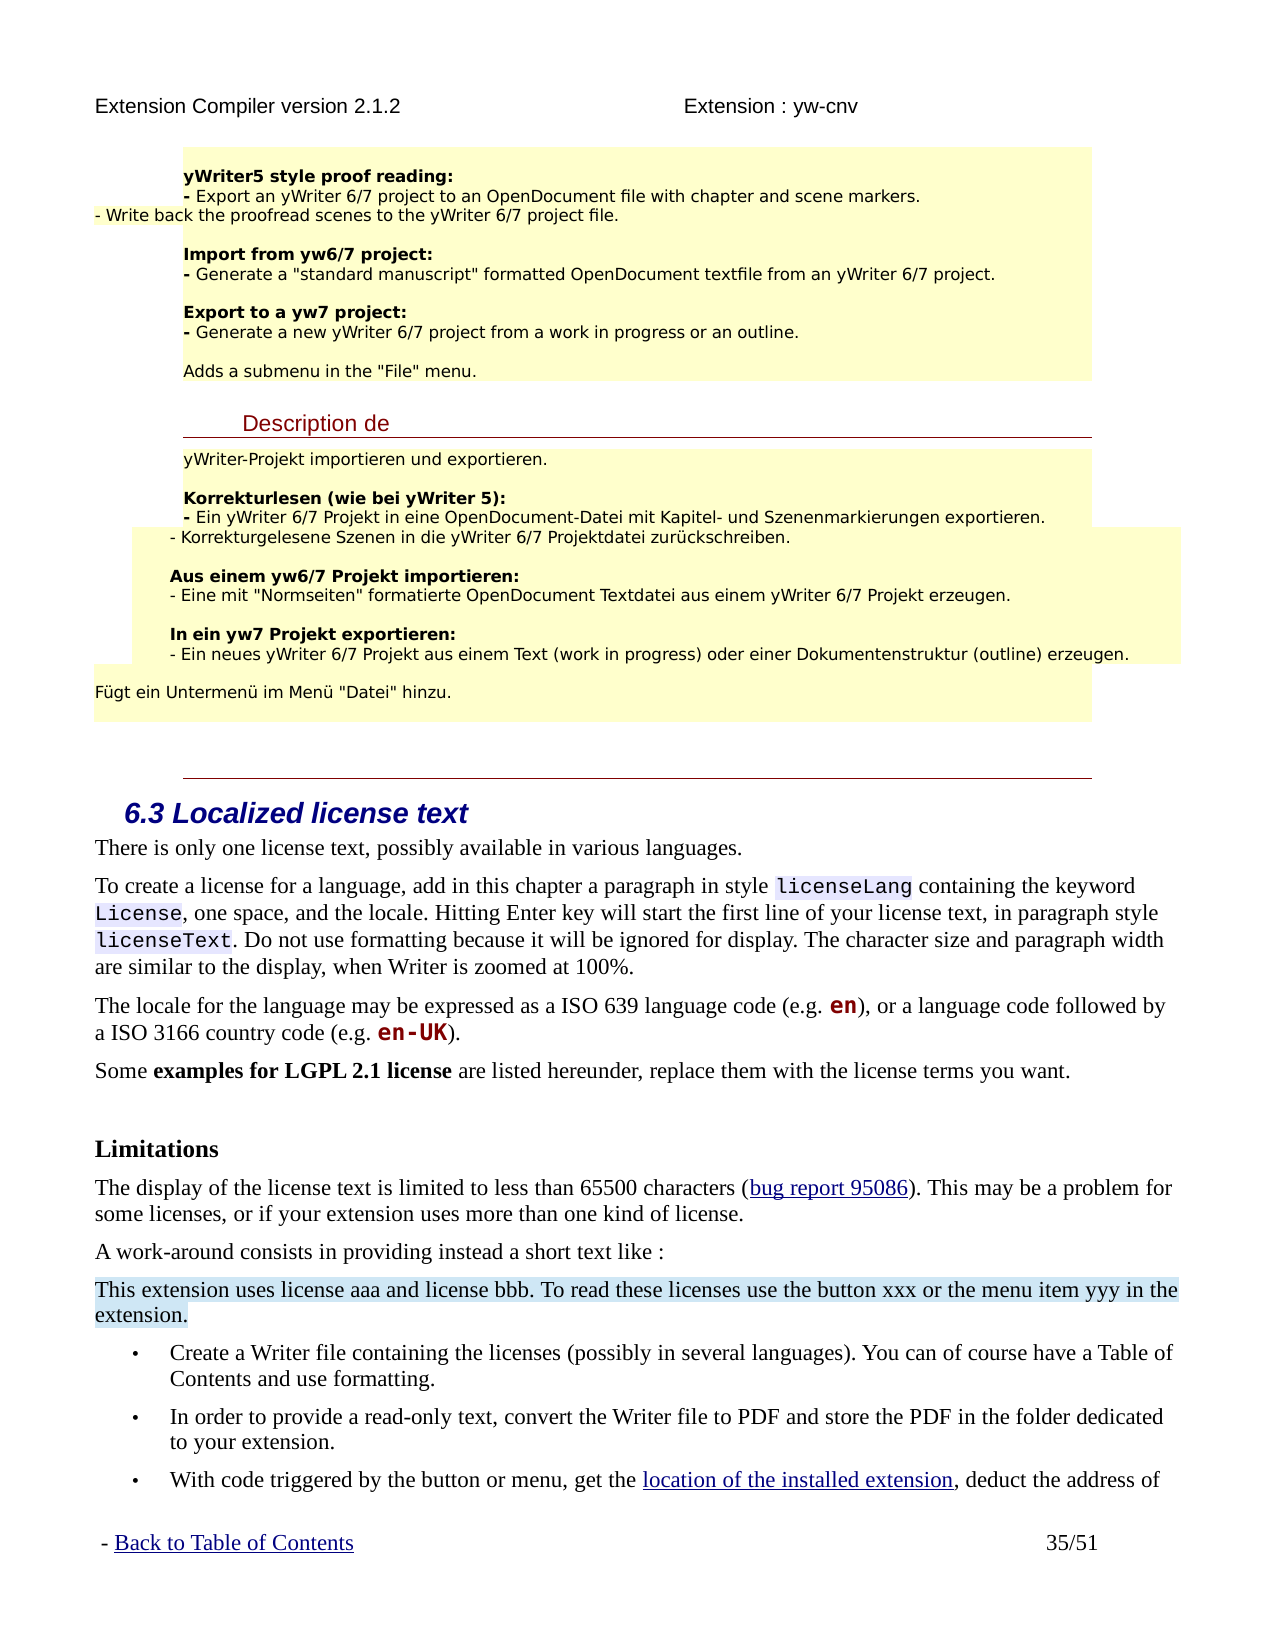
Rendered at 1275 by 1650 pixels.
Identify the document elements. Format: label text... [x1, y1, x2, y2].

text yWriter-Projekt importieren und exportieren. [183, 449, 1092, 469]
text - Generate a "standard manuscript" formatted OpenDocument textfile from an yWriter 6/7 project. [183, 264, 1092, 284]
text - Export an yWriter 6/7 project to an OpenDocument file with chapter and scene markers. [183, 186, 1092, 206]
list Create a Writer file containing the licenses (possibly in several languages). You can of course have a Table of Contents and use formatting. [132, 1340, 1181, 1391]
text yWriter5 style proof reading: [183, 167, 1092, 186]
text The display of the license text is limited to less than 65500 characters (bug report 95086). This may be a problem for some licenses, or if your extension uses more than one kind of license. [94, 1175, 1181, 1226]
text Description de [183, 411, 1092, 437]
text A work-around consists in providing instead a short text like : [94, 1238, 1181, 1264]
text Some examples for LGPL 2.1 license are listed hereunder, replace them with the license terms you want. [94, 1058, 1181, 1084]
text This extension uses license aaa and license bbb. To read these licenses use the button xxx or the menu item yyy in the extension. [94, 1277, 1181, 1328]
list In order to provide a read-only text, convert the Writer file to PDF and store the PDF in the folder dedicated to your extension. [132, 1404, 1181, 1455]
text - Generate a new yWriter 6/7 project from a work in progress or an outline. [183, 323, 1092, 342]
text - Ein yWriter 6/7 Projekt in eine OpenDocument-Datei mit Kapitel- und Szenenmarkierungen exportieren. [183, 508, 1092, 527]
list With code triggered by the button or menu, get the location of the installed extension, deduct the address of [132, 1467, 1181, 1493]
list - Eine mit "Normseiten" formatierte OpenDocument Textdatei aus einem yWriter 6/7 Projekt erzeugen. In ein yw7 Projekt exportieren: [132, 586, 1181, 644]
list - Write back the proofread scenes to the yWriter 6/7 project file. [94, 206, 1092, 225]
list - Korrekturgelesene Szenen in die yWriter 6/7 Projektdatei zurückschreiben. Aus einem yw6/7 Projekt importieren: [132, 527, 1181, 586]
list Fügt ein Untermenü im Menü "Datei" hinzu. [94, 683, 1092, 722]
text There is only one license text, possibly available in various languages. [94, 835, 1181, 861]
text Korrekturlesen (wie bei yWriter 5): [183, 488, 1092, 508]
text Limitations [94, 1134, 1181, 1162]
text The locale for the language may be expressed as a ISO 639 language code (e.g. en), or a language code followed by a ISO 3166 country code (e.g. en-UK). [94, 992, 1181, 1046]
text To create a license for a language, add in this chapter a paragraph in style licenseLang containing the keyword License, one space, and the locale. Hitting Enter key will start the first line of your license text, in paragraph style licenseText. Do not use formatting because it will be ignored for display. The character size and paragraph width are similar to the display, when Writer is zoomed at 100%. [94, 873, 1181, 979]
text Import from yw6/7 project: [183, 245, 1092, 264]
list - Ein neues yWriter 6/7 Projekt aus einem Text (work in progress) oder einer Dokumentenstruktur (outline) erzeugen. [132, 644, 1181, 664]
subtitle Localized license text [124, 797, 1181, 829]
text Export to a yw7 project: [183, 303, 1092, 323]
text Adds a submenu in the "File" menu. [183, 362, 1092, 381]
